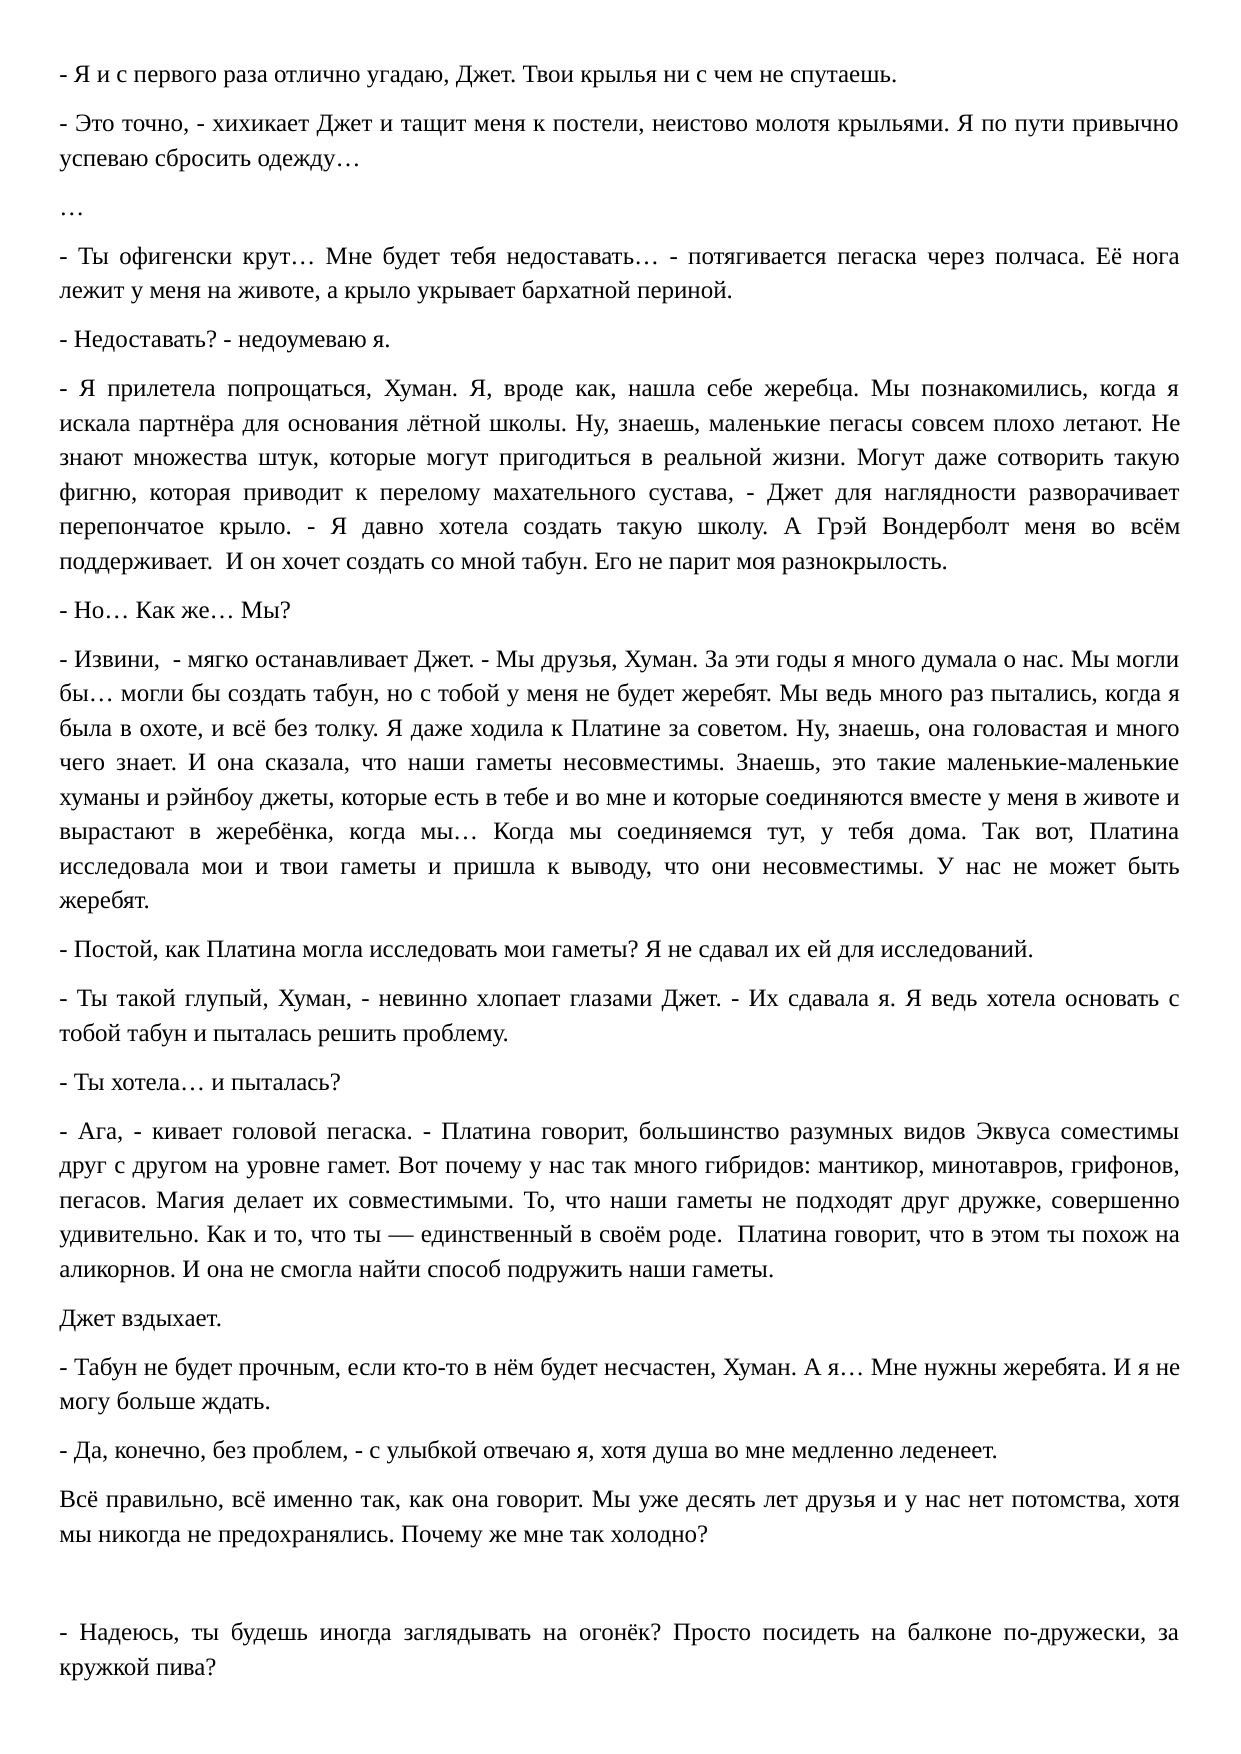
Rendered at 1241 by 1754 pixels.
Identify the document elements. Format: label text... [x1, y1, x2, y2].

text - Я и с первого раза отлично угадаю, Джет. Твои крылья ни с чем не спутаешь. [59, 59, 1181, 88]
text - Ты офигенски крут… Мне будет тебя недоставать… - потягивается пегаска через полчаса. Её нога лежит у меня на животе, а крыло укрывает бархатной периной. [59, 241, 1181, 304]
text - Я прилетела попрощаться, Хуман. Я, вроде как, нашла себе жеребца. Мы познакомились, когда я искала партнёра для основания лётной школы. Ну, знаешь, маленькие пегасы совсем плохо летают. Не знают множества штук, которые могут пригодиться в реальной жизни. Могут даже сотворить такую фигню, которая приводит к перелому махательного сустава, - Джет для наглядности разворачивает перепончатое крыло. - Я давно хотела создать такую школу. А Грэй Вондерболт меня во всём поддерживает. И он хочет создать со мной табун. Его не парит моя разнокрылость. [59, 373, 1181, 574]
text - Надеюсь, ты будешь иногда заглядывать на огонёк? Просто посидеть на балконе по-дружески, за кружкой пива? [59, 1617, 1181, 1680]
text … [59, 192, 1181, 220]
text Всё правильно, всё именно так, как она говорит. Мы уже десять лет друзья и у нас нет потомства, хотя мы никогда не предохранялись. Почему же мне так холодно? [59, 1484, 1181, 1548]
text - Извини, - мягко останавливает Джет. - Мы друзья, Хуман. За эти годы я много думала о нас. Мы могли бы… могли бы создать табун, но с тобой у меня не будет жеребят. Мы ведь много раз пытались, когда я была в охоте, и всё без толку. Я даже ходила к Платине за советом. Ну, знаешь, она головастая и много чего знает. И она сказала, что наши гаметы несовместимы. Знаешь, это такие маленькие-маленькие хуманы и рэйнбоу джеты, которые есть в тебе и во мне и которые соединяются вместе у меня в животе и вырастают в жеребёнка, когда мы… Когда мы соединяемся тут, у тебя дома. Так вот, Платина исследовала мои и твои гаметы и пришла к выводу, что они несовместимы. У нас не может быть жеребят. [59, 644, 1181, 914]
text - Ты хотела… и пыталась? [59, 1067, 1181, 1096]
text - Но… Как же… Мы? [59, 595, 1181, 623]
text - Постой, как Платина могла исследовать мои гаметы? Я не сдавал их ей для исследований. [59, 934, 1181, 963]
text - Табун не будет прочным, если кто-то в нём будет несчастен, Хуман. А я… Мне нужны жеребята. И я не могу больше ждать. [59, 1352, 1181, 1415]
text - Ага, - кивает головой пегаска. - Платина говорит, большинство разумных видов Эквуса соместимы друг с другом на уровне гамет. Вот почему у нас так много гибридов: мантикор, минотавров, грифонов, пегасов. Магия делает их совместимыми. То, что наши гаметы не подходят друг дружке, совершенно удивительно. Как и то, что ты — единственный в своём роде. Платина говорит, что в этом ты похож на аликорнов. И она не смогла найти способ подружить наши гаметы. [59, 1116, 1181, 1283]
text Джет вздыхает. [59, 1303, 1181, 1332]
text - Да, конечно, без проблем, - с улыбкой отвечаю я, хотя душа во мне медленно леденеет. [59, 1436, 1181, 1464]
text - Это точно, - хихикает Джет и тащит меня к постели, неистово молотя крыльями. Я по пути привычно успеваю сбросить одежду… [59, 108, 1181, 171]
text - Ты такой глупый, Хуман, - невинно хлопает глазами Джет. - Их сдавала я. Я ведь хотела основать с тобой табун и пыталась решить проблему. [59, 983, 1181, 1047]
text - Недоставать? - недоумеваю я. [59, 324, 1181, 353]
